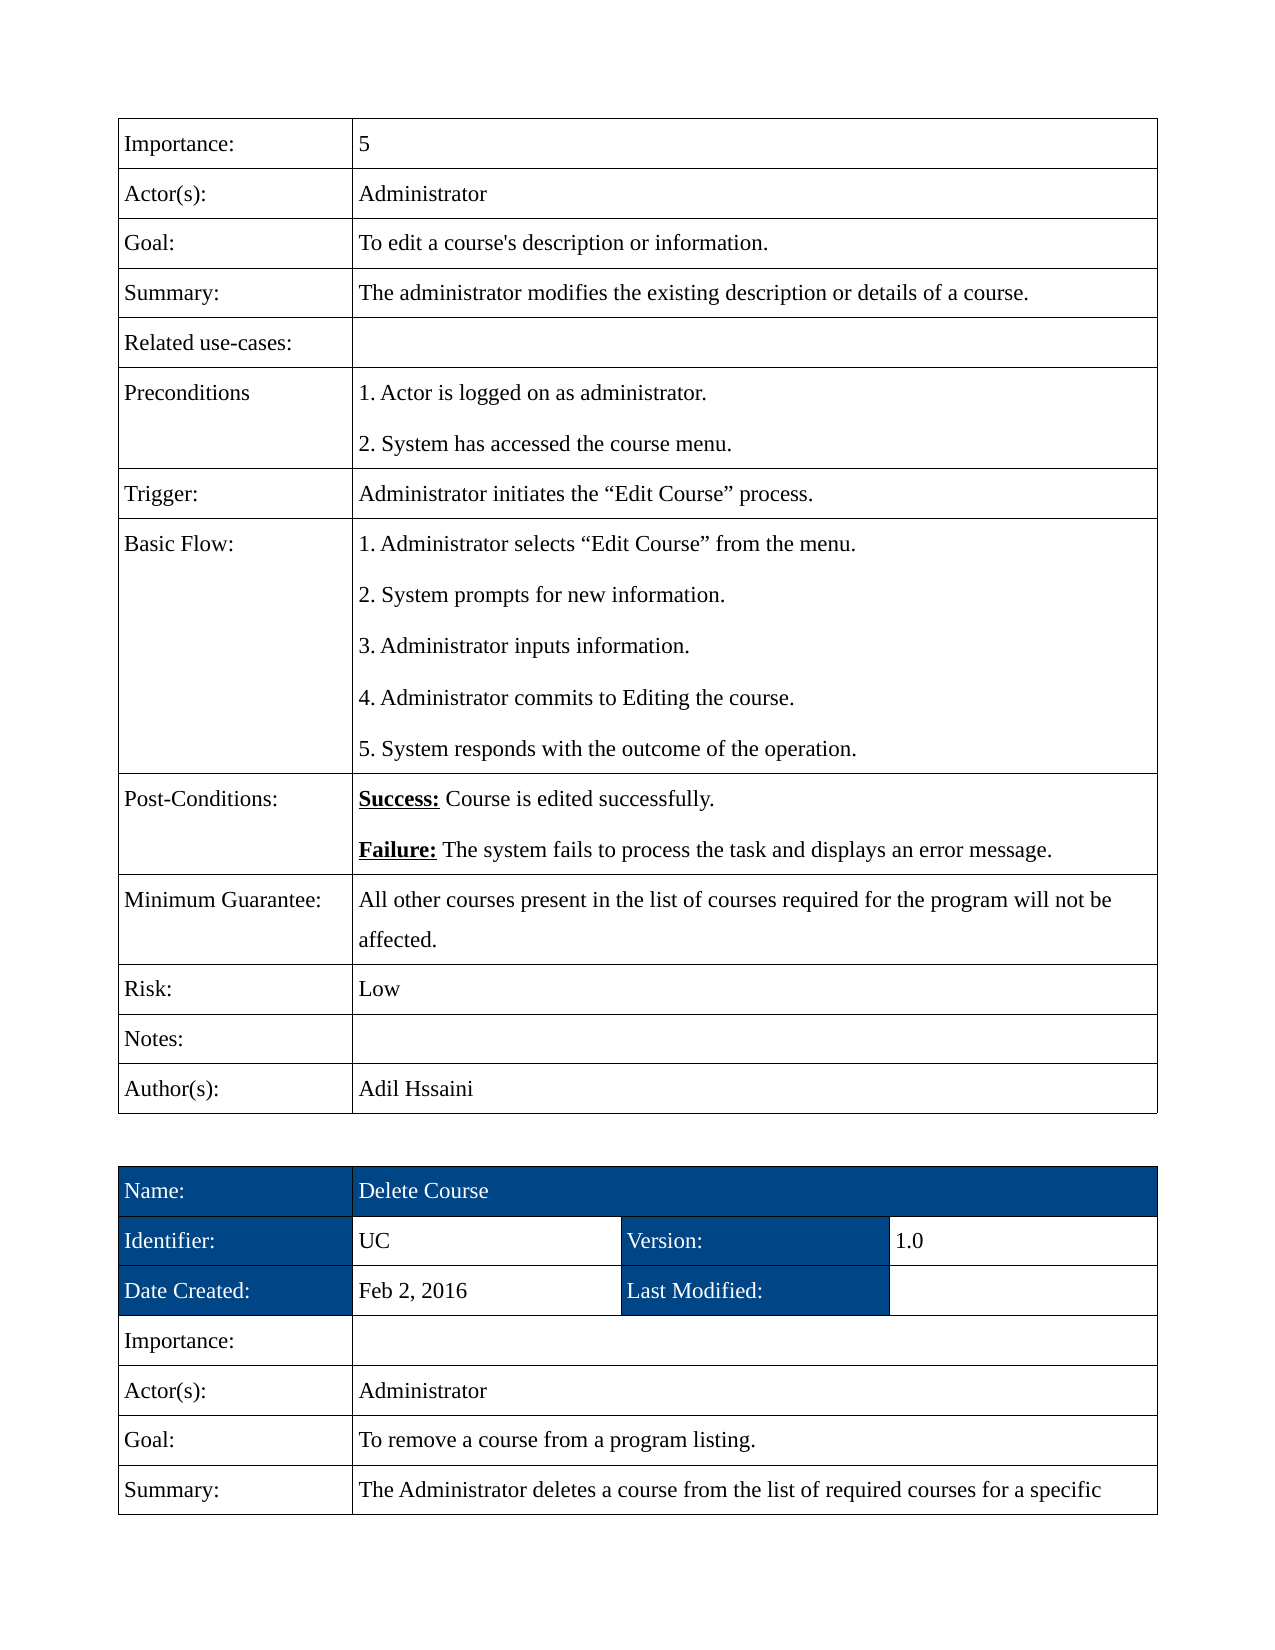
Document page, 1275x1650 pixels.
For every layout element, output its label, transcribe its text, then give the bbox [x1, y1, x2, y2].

table_cell Importance: [119, 1316, 352, 1365]
table_cell The administrator modifies the existing description or details of a course. [353, 269, 1157, 317]
table_cell Summary: [119, 269, 352, 317]
table_cell [890, 1266, 1157, 1315]
table_cell [353, 1316, 1157, 1365]
table_cell Date Created: [119, 1266, 352, 1315]
table_cell Importance: [119, 119, 352, 168]
table_cell 1. Actor is logged on as administrator. 2. System has accessed the course menu. [353, 368, 1157, 468]
table_cell Risk: [119, 965, 352, 1013]
table_cell Success: Course is edited successfully. Failure: The system fails to process the task and displays an error message. [353, 774, 1157, 874]
table_cell [353, 318, 1157, 367]
table_cell Notes: [119, 1015, 352, 1063]
table_cell Related use-cases: [119, 318, 352, 367]
table_cell Feb 2, 2016 [353, 1266, 621, 1315]
table_cell Goal: [119, 1416, 352, 1464]
table_cell Preconditions [119, 368, 352, 468]
table_cell 1.0 [890, 1217, 1157, 1265]
table_cell Version: [622, 1217, 889, 1265]
table_cell Basic Flow: [119, 519, 352, 773]
table_cell Minimum Guarantee: [119, 875, 352, 964]
table_cell To remove a course from a program listing. [353, 1416, 1157, 1464]
table_cell 5 [353, 119, 1157, 168]
table_cell Adil Hssaini [353, 1064, 1157, 1113]
table_cell Author(s): [119, 1064, 352, 1113]
table_header Delete Course [353, 1167, 1157, 1216]
table_cell Actor(s): [119, 1366, 352, 1415]
table_cell The Administrator deletes a course from the list of required courses for a specific [353, 1466, 1157, 1514]
table_cell Post-Conditions: [119, 774, 352, 874]
table_cell To edit a course's description or information. [353, 219, 1157, 267]
table_cell Administrator [353, 169, 1157, 218]
table_cell Administrator [353, 1366, 1157, 1415]
table_cell Goal: [119, 219, 352, 267]
table_header Name: [119, 1167, 352, 1216]
table_cell Last Modified: [622, 1266, 889, 1315]
table_cell Trigger: [119, 469, 352, 518]
table_cell All other courses present in the list of courses required for the program will not be affected. [353, 875, 1157, 964]
table_cell 1. Administrator selects “Edit Course” from the menu. 2. System prompts for new information. 3. Administrator inputs information. 4. Administrator commits to Editing the course. 5. System responds with the outcome of the operation. [353, 519, 1157, 773]
table_cell Administrator initiates the “Edit Course” process. [353, 469, 1157, 518]
table_cell Identifier: [119, 1217, 352, 1265]
table_cell Actor(s): [119, 169, 352, 218]
table_cell Summary: [119, 1466, 352, 1514]
table_cell UC [353, 1217, 621, 1265]
table_cell [353, 1015, 1157, 1063]
table_cell Low [353, 965, 1157, 1013]
